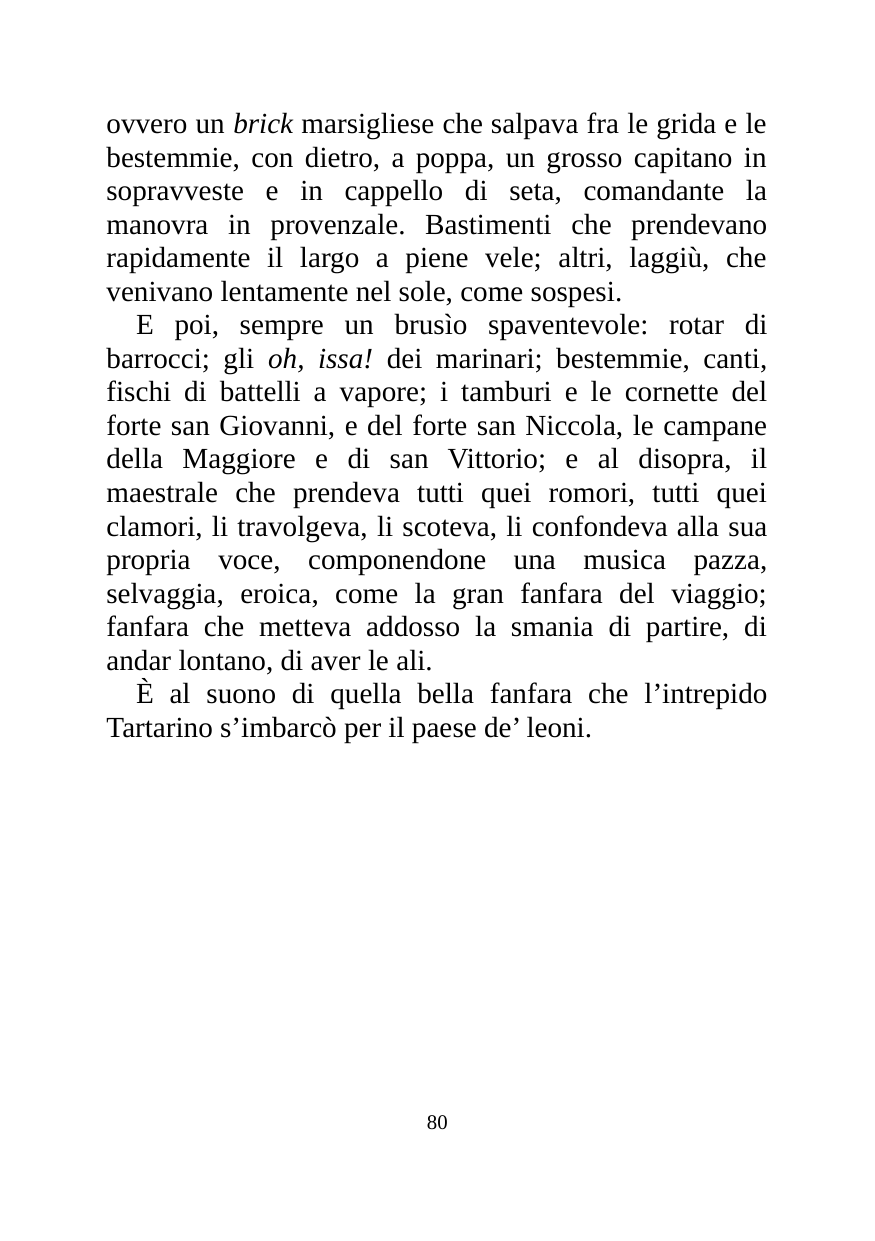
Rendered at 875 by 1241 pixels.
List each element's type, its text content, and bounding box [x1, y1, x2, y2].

text E poi, sempre un brusìo spaventevole: rotar di barrocci; gli oh, issa! dei marinari; bestemmie, canti, fischi di battelli a vapore; i tamburi e le cornette del forte san Giovanni, e del forte san Niccola, le campane della Maggiore e di san Vittorio; e al disopra, il maestrale che prendeva tutti quei romori, tutti quei clamori, li travolgeva, li scoteva, li confondeva alla sua propria voce, componendone una musica pazza, selvaggia, eroica, come la gran fanfara del viaggio; fanfara che metteva addosso la smania di partire, di andar lontano, di aver le ali. [106, 307, 768, 676]
text ovvero un brick marsigliese che salpava fra le grida e le bestemmie, con dietro, a poppa, un grosso capitano in sopravveste e in cappello di seta, comandante la manovra in provenzale. Bastimenti che prendevano rapidamente il largo a piene vele; altri, laggiù, che venivano lentamente nel sole, come sospesi. [106, 106, 768, 307]
text È al suono di quella bella fanfara che l’intrepido Tartarino s’imbarcò per il paese de’ leoni. [106, 676, 768, 743]
